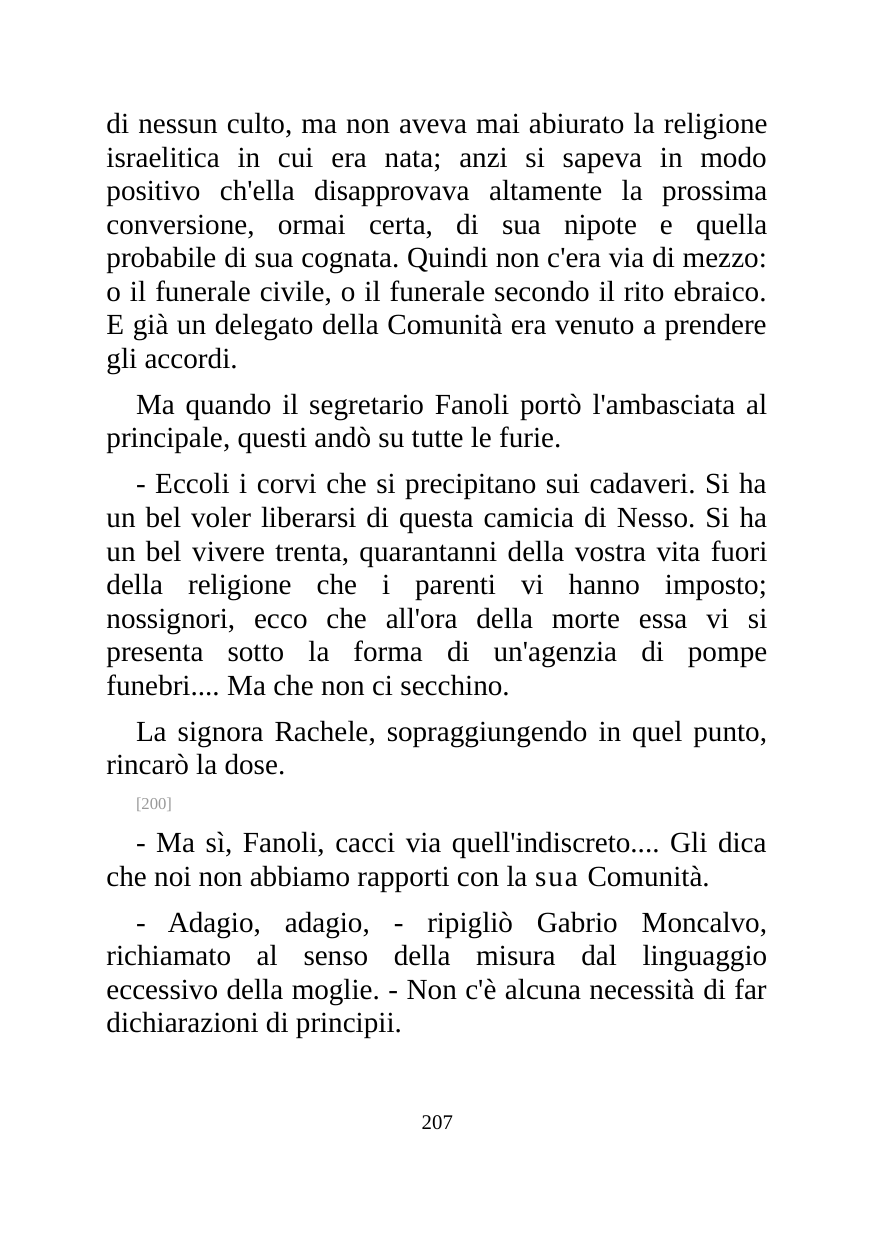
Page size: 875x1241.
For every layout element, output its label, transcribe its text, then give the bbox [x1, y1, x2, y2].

text di nessun culto, ma non aveva mai abiurato la religione israelitica in cui era nata; anzi si sapeva in modo positivo ch'ella disapprovava altamente la prossima conversione, ormai certa, di sua nipote e quella probabile di sua cognata. Quindi non c'era via di mezzo: o il funerale civile, o il funerale secondo il rito ebraico. E già un delegato della Comunità era venuto a prendere gli accordi. [106, 106, 768, 374]
text La signora Rachele, sopraggiungendo in quel punto, rincarò la dose. [106, 714, 768, 781]
text - Adagio, adagio, - ripigliò Gabrio Moncalvo, richiamato al senso della misura dal linguaggio eccessivo della moglie. - Non c'è alcuna necessità di far dichiarazioni di principii. [106, 905, 768, 1039]
text - Ma sì, Fanoli, cacci via quell'indiscreto.... Gli dica che noi non abbiamo rapporti con la sua Comunità. [106, 825, 768, 892]
text [200] [106, 793, 768, 813]
text - Eccoli i corvi che si precipitano sui cadaveri. Si ha un bel voler liberarsi di questa camicia di Nesso. Si ha un bel vivere trenta, quarantanni della vostra vita fuori della religione che i parenti vi hanno imposto; nossignori, ecco che all'ora della morte essa vi si presenta sotto la forma di un'agenzia di pompe funebri.... Ma che non ci secchino. [106, 467, 768, 701]
text Ma quando il segretario Fanoli portò l'ambasciata al principale, questi andò su tutte le furie. [106, 387, 768, 454]
